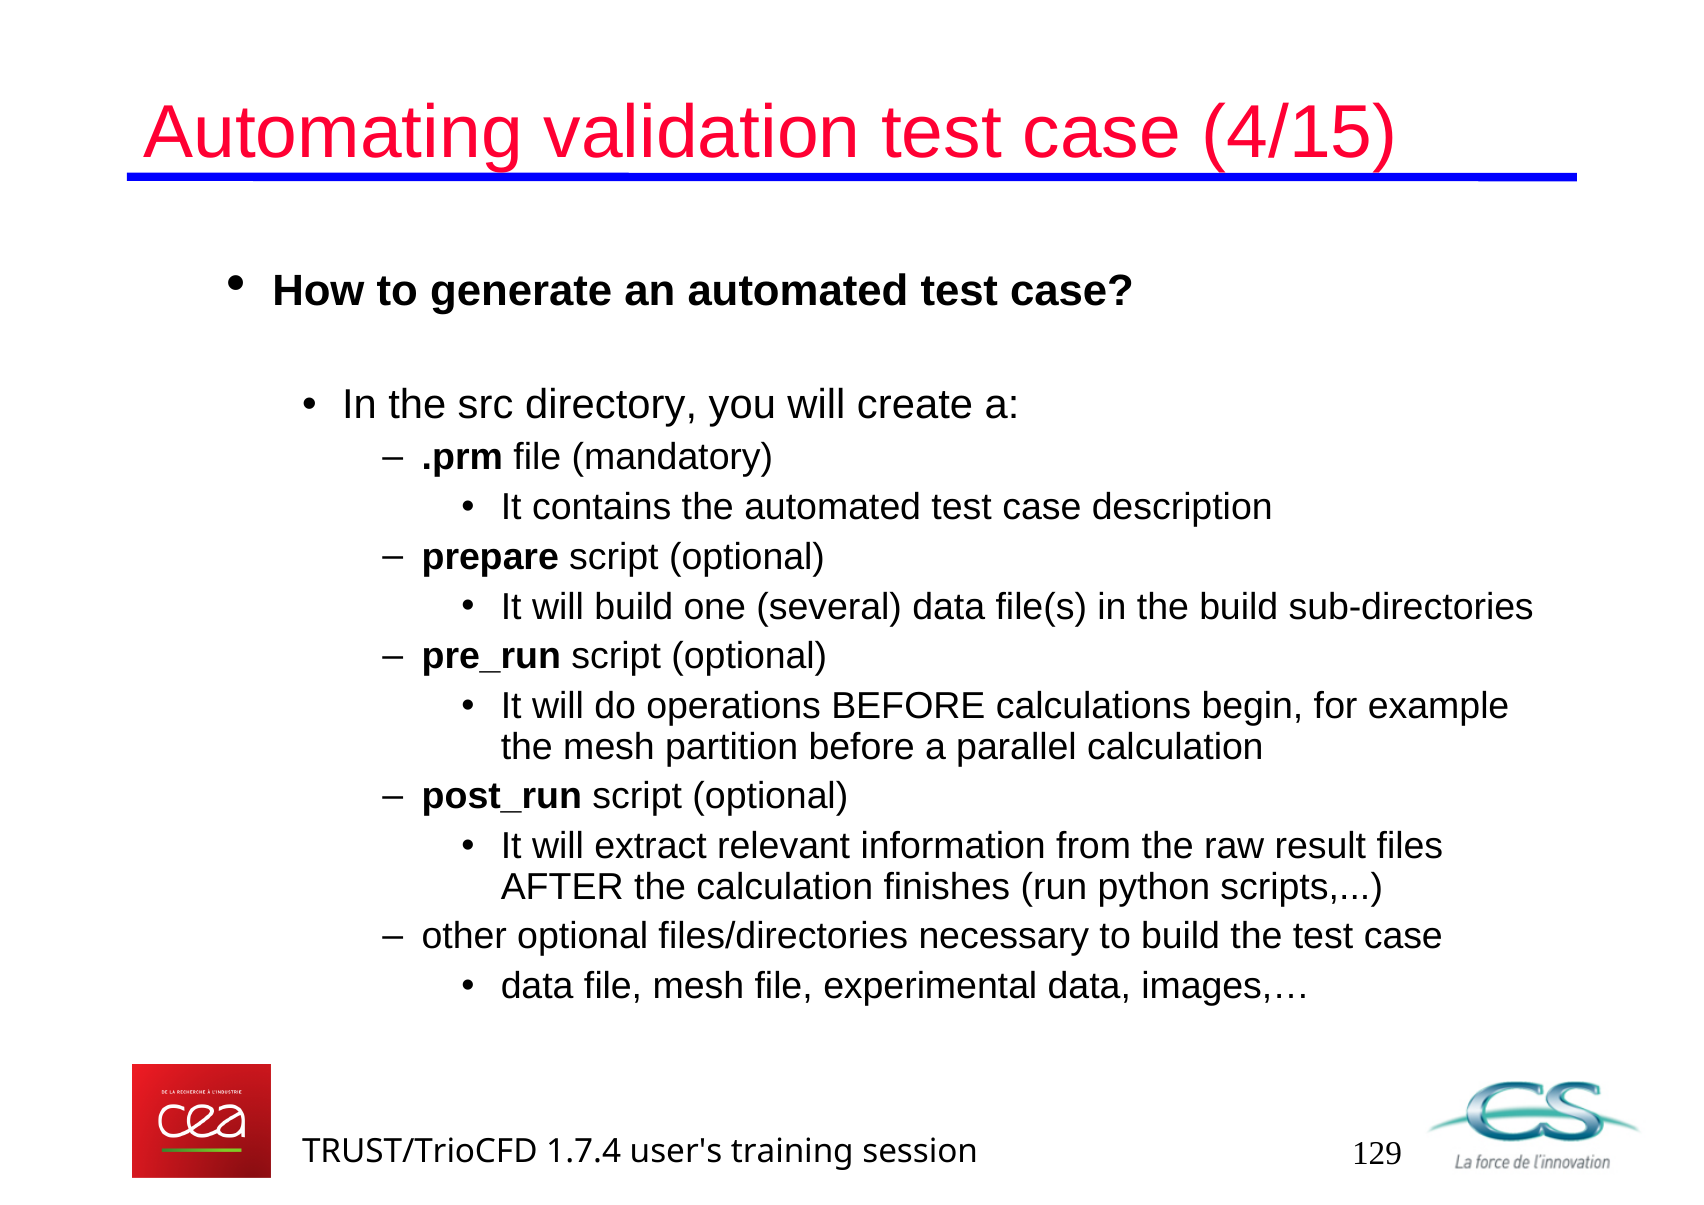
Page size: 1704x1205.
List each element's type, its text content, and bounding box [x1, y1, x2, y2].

picture [1585, 1072, 1648, 1179]
list How to generate an automated test case? In the src directory, you will create a: .prm file (mandatory) It contains the automated test case description prepare script (optional) It will build one (several) data file(s) in the build sub-directories pre_run script (optional) It will do operations BEFORE calculations begin, for example the mesh partition before a parallel calculation post_run script (optional) It will extract relevant information from the raw result files AFTER the calculation finishes (run python scripts,...) other optional files/directories necessary to build the test case data file, mesh file, experimental data, images,… [127, 259, 1585, 1205]
title Automating validation test case (4/15) [127, 39, 1577, 215]
